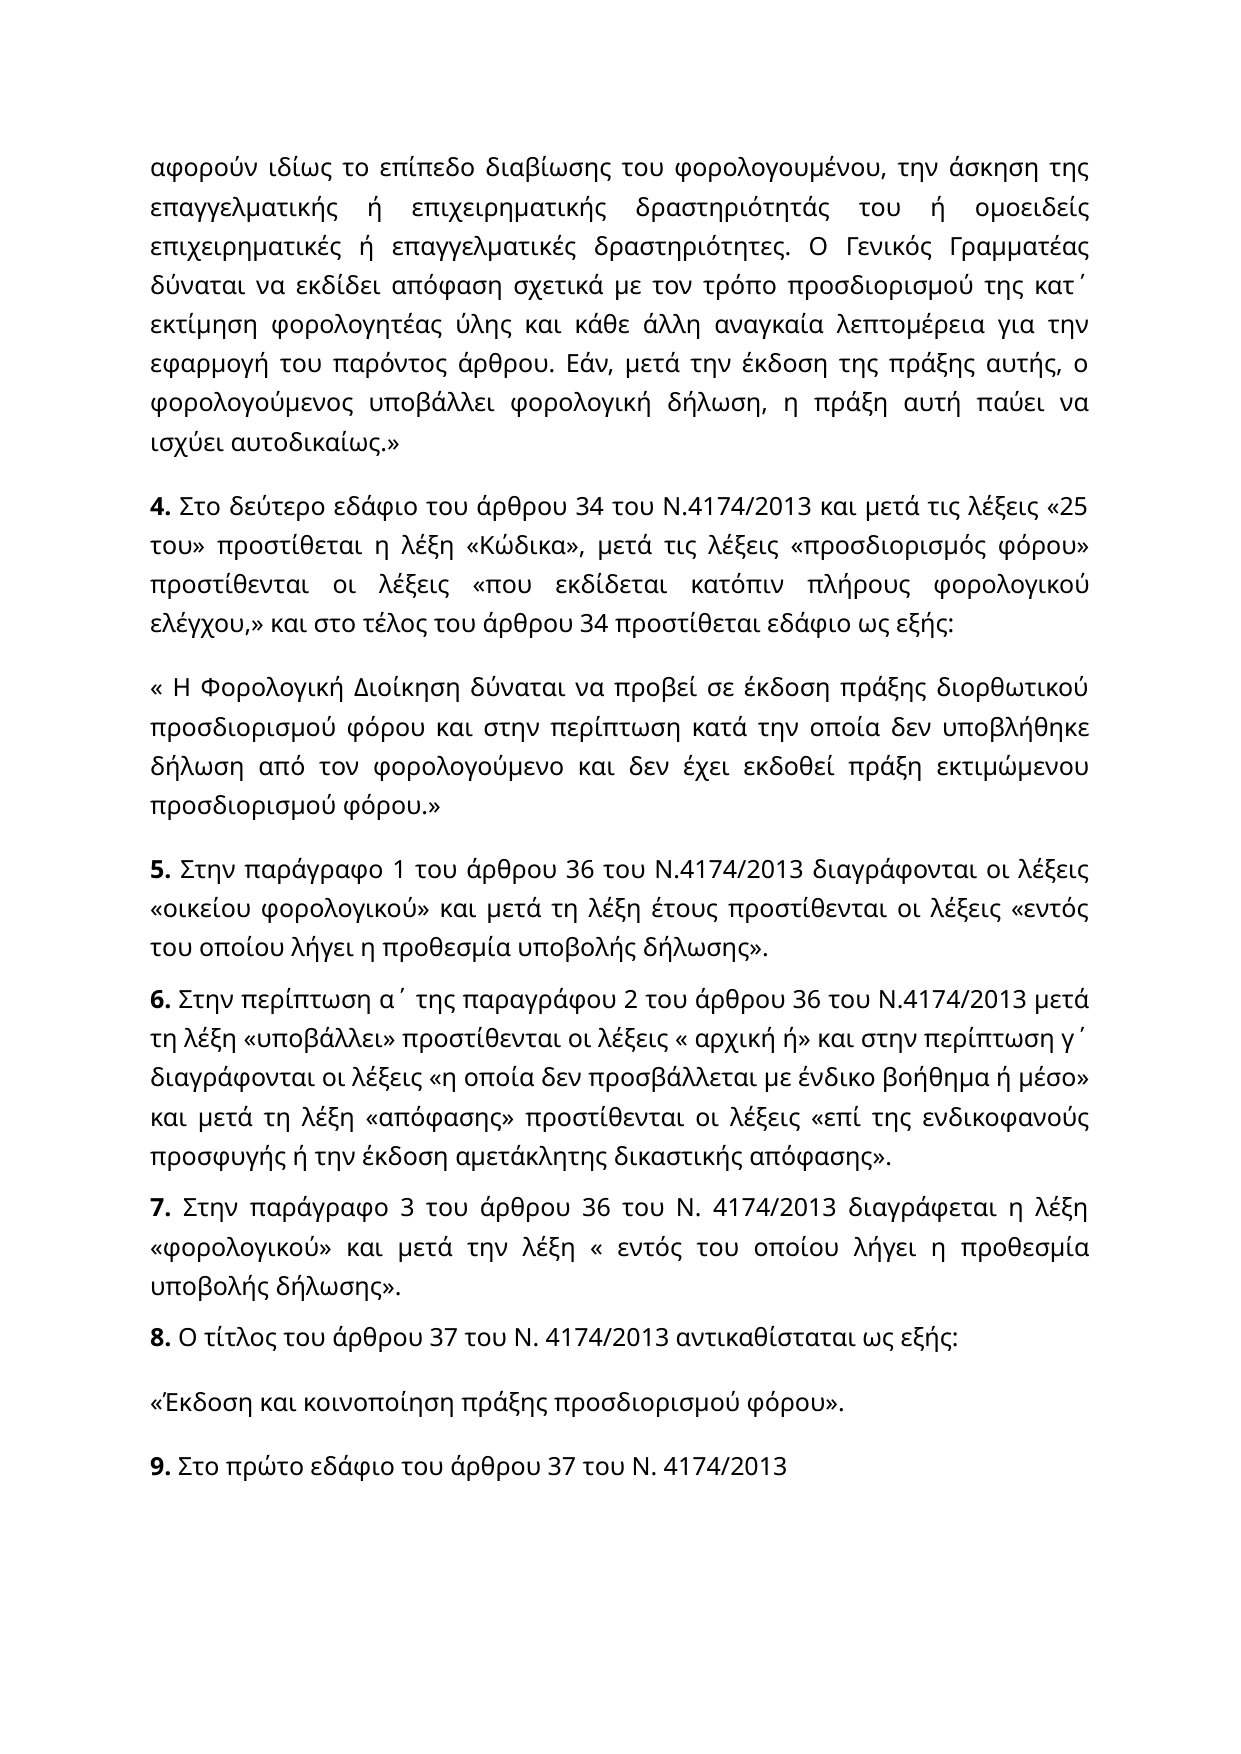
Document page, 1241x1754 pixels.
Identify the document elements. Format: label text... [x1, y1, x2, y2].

text 9. Στο πρώτο εδάφιο του άρθρου 37 του Ν. 4174/2013 [150, 1448, 1090, 1482]
text 4. Στο δεύτερο εδάφιο του άρθρου 34 του Ν.4174/2013 και μετά τις λέξεις «25 του» προστίθεται η λέξη «Κώδικα», μετά τις λέξεις «προσδιορισμός φόρου» προστίθενται οι λέξεις «που εκδίδεται κατόπιν πλήρους φορολογικού ελέγχου,» και στο τέλος του άρθρου 34 προστίθεται εδάφιο ως εξής: [150, 488, 1090, 640]
text 6. Στην περίπτωση α΄ της παραγράφου 2 του άρθρου 36 του Ν.4174/2013 μετά τη λέξη «υποβάλλει» προστίθενται οι λέξεις « αρχική ή» και στην περίπτωση γ΄ διαγρά­φονται οι λέξεις «η οποία δεν προσβάλλεται με ένδικο βοήθημα ή μέσο» και μετά τη λέξη «απόφασης» προστίθενται οι λέξεις «επί της ενδικοφανούς προσφυγής ή την έκδοση αμετάκλητης δικαστικής απόφασης». [150, 982, 1090, 1172]
text 5. Στην παράγραφο 1 του άρθρου 36 του Ν.4174/2013 διαγράφονται οι λέξεις «οικείου φορολογικού» και μετά τη λέξη έτους προστίθενται οι λέξεις «εντός του οποίου λήγει η προθεσμία υποβολής δήλωσης». [150, 852, 1090, 964]
text 8. Ο τίτλος του άρθρου 37 του Ν. 4174/2013 αντικαθίσταται ως εξής: [150, 1320, 1090, 1354]
text « Η Φορολογική Διοίκηση δύναται να προβεί σε έκδοση πράξης διορθωτικού προσδιορισμού φόρου και στην περίπτωση κατά την οποία δεν υποβλήθηκε δήλωση από τον φορολογούμενο και δεν έχει εκδοθεί πράξη εκτιμώμενου προσδιορισμού φόρου.» [150, 670, 1090, 822]
text αφορούν ιδίως το επίπεδο διαβίωσης του φορολογουμένου, την άσκηση της επαγγελματικής ή επιχειρηματικής δραστηριότητάς του ή ομοειδείς επιχειρηματικές ή επαγγελματικές δραστηριότητες. Ο Γενικός Γραμματέας δύναται να εκδίδει απόφαση σχετικά με τον τρόπο προσδιορισμού της κατ΄ εκτίμηση φορολογητέας ύλης και κάθε άλλη αναγκαία λεπτομέρεια για την εφαρμογή του παρόντος άρθρου. Εάν, μετά την έκδοση της πράξης αυτής, ο φορολογούμενος υποβάλλει φορολογική δήλωση, η πράξη αυτή παύει να ισχύει αυτοδικαίως.» [150, 150, 1090, 458]
text 7. Στην παράγραφο 3 του άρθρου 36 του Ν. 4174/2013 διαγράφεται η λέξη «φορολογικού» και μετά την λέξη « εντός του οποίου λήγει η προθεσμία υποβολής δήλωσης». [150, 1190, 1090, 1302]
text «Έκδοση και κοινοποίηση πράξης προσδιορισμού φόρου». [150, 1384, 1090, 1418]
